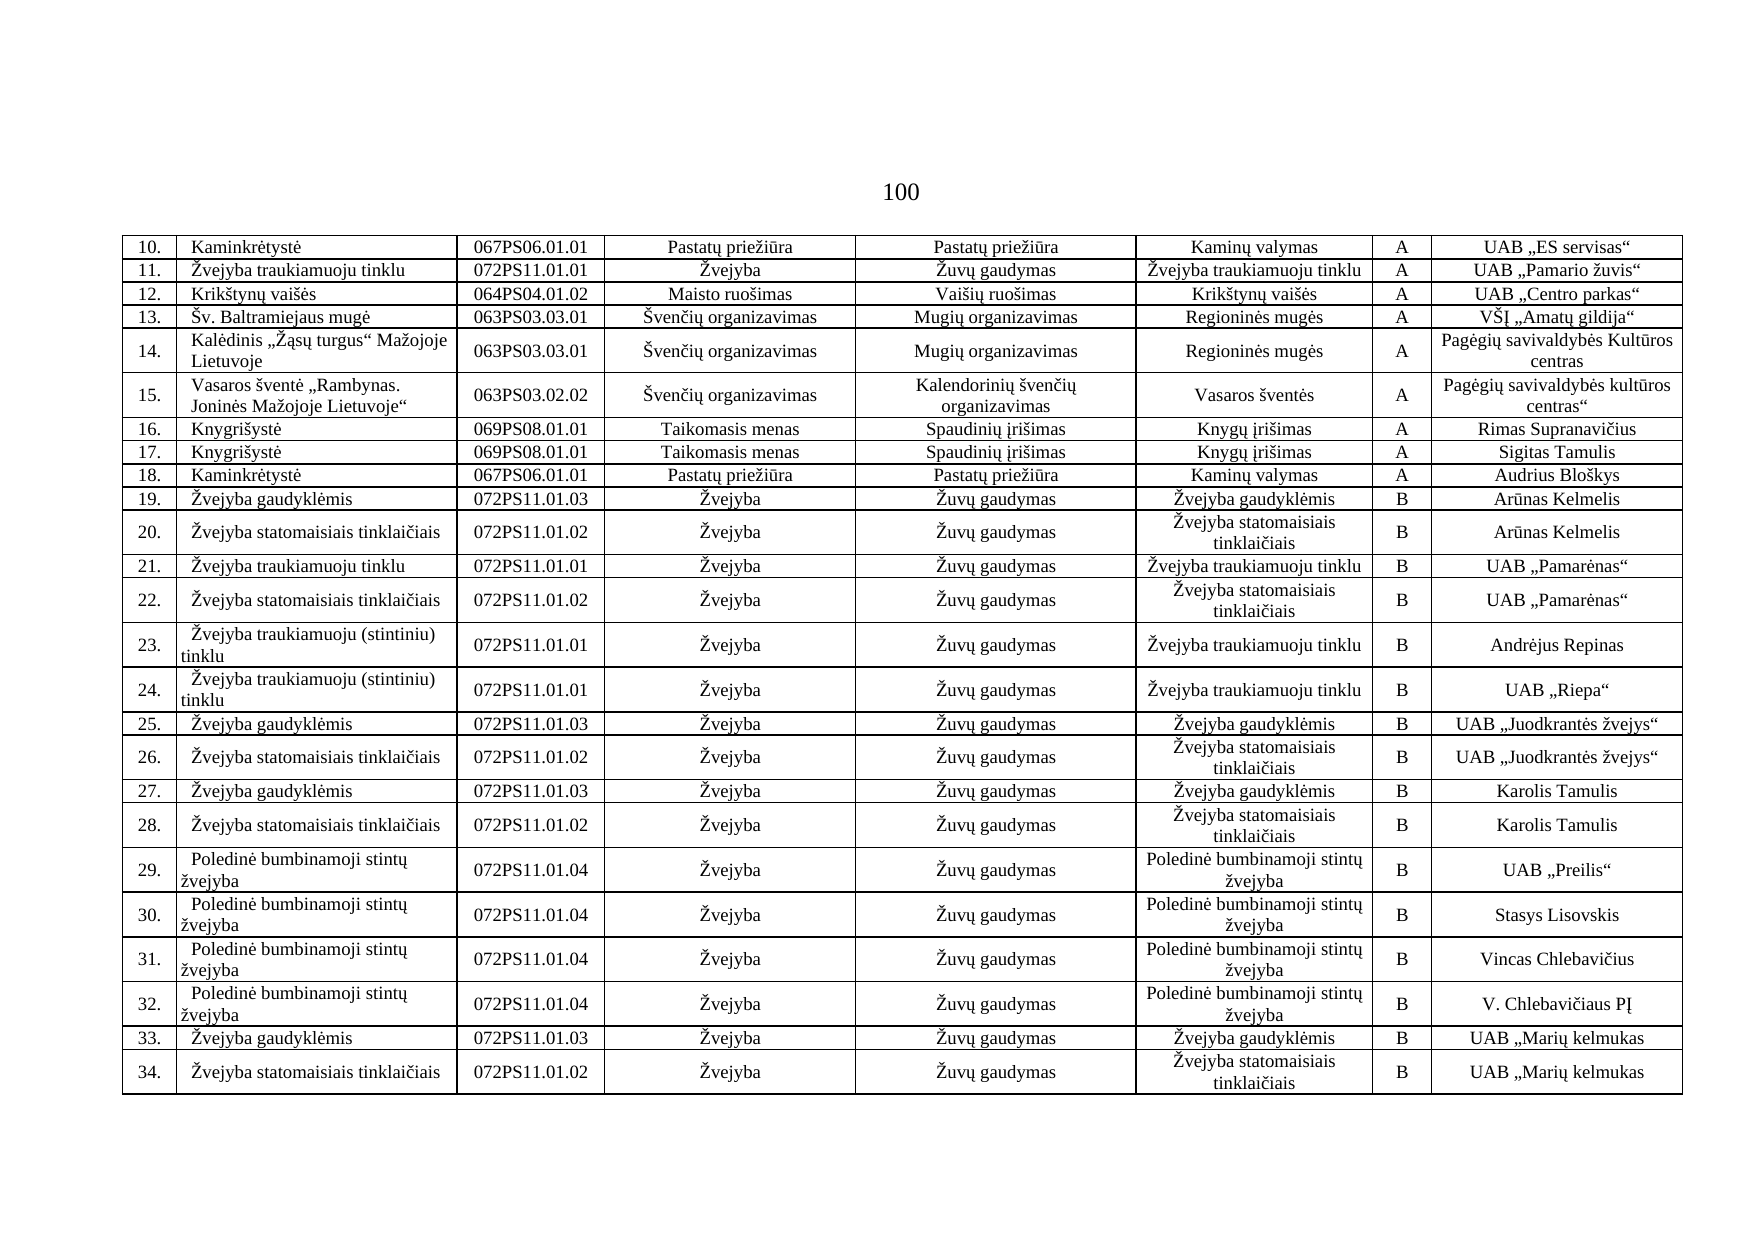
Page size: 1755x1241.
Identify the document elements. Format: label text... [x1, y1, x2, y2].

table_cell 072PS11.01.01 [458, 668, 604, 711]
table_cell Švenčių organizavimas [605, 373, 855, 417]
table_cell 072PS11.01.03 [458, 488, 604, 509]
table_cell Žuvų gaudymas [856, 713, 1135, 734]
table_cell 33. [123, 1027, 176, 1048]
table_cell V. Chlebavičiaus PĮ [1432, 982, 1682, 1025]
table_cell 072PS11.01.04 [458, 893, 604, 936]
table_cell 072PS11.01.02 [458, 578, 604, 622]
table_cell 13. [123, 306, 176, 327]
table_cell 26. [123, 736, 176, 779]
table_cell Žvejyba [605, 938, 855, 981]
table_cell 072PS11.01.04 [458, 938, 604, 981]
table_cell B [1373, 736, 1431, 779]
table_cell Kaminų valymas [1137, 465, 1372, 486]
table_cell Žvejyba gaudyklėmis [1137, 488, 1372, 509]
table_cell 12. [123, 283, 176, 304]
table_cell Žvejyba statomaisiais tinklaičiais [177, 736, 456, 779]
table_cell Žvejyba statomaisiais tinklaičiais [1137, 736, 1372, 779]
table_cell Žvejyba [605, 578, 855, 622]
table_cell 20. [123, 511, 176, 554]
table_cell 072PS11.01.02 [458, 1050, 604, 1093]
table_cell 22. [123, 578, 176, 622]
table_cell 27. [123, 780, 176, 802]
table_cell 072PS11.01.02 [458, 803, 604, 847]
table_cell Pastatų priežiūra [605, 236, 855, 258]
table_cell Pagėgių savivaldybės Kultūros centras [1432, 329, 1682, 372]
table_cell Audrius Bloškys [1432, 465, 1682, 486]
table_cell 16. [123, 418, 176, 440]
table_cell Poledinė bumbinamoji stintų žvejyba [177, 982, 456, 1025]
table_cell Žvejyba gaudyklėmis [1137, 1027, 1372, 1048]
table_cell 11. [123, 260, 176, 281]
table_cell Žuvų gaudymas [856, 893, 1135, 936]
table_cell Žvejyba [605, 803, 855, 847]
table_cell 18. [123, 465, 176, 486]
table_cell Mugių organizavimas [856, 306, 1135, 327]
table_cell UAB „ES servisas“ [1432, 236, 1682, 258]
table_cell 072PS11.01.03 [458, 780, 604, 802]
table_cell Žvejyba gaudyklėmis [1137, 713, 1372, 734]
table_cell 064PS04.01.02 [458, 283, 604, 304]
table_cell Žvejyba gaudyklėmis [177, 780, 456, 802]
table_cell Krikštynų vaišės [1137, 283, 1372, 304]
table_cell A [1373, 329, 1431, 372]
table_cell 072PS11.01.03 [458, 713, 604, 734]
table_cell UAB „Riepa“ [1432, 668, 1682, 711]
table_cell B [1373, 1050, 1431, 1093]
table_cell Žvejyba [605, 713, 855, 734]
table_cell Krikštynų vaišės [177, 283, 456, 304]
table_cell 072PS11.01.01 [458, 260, 604, 281]
table_cell Sigitas Tamulis [1432, 441, 1682, 463]
table_cell 072PS11.01.01 [458, 555, 604, 577]
table_cell Poledinė bumbinamoji stintų žvejyba [1137, 982, 1372, 1025]
table_cell Žvejyba traukiamuoju tinklu [1137, 668, 1372, 711]
table_cell UAB „Marių kelmukas [1432, 1050, 1682, 1093]
table_cell Žvejyba statomaisiais tinklaičiais [1137, 511, 1372, 554]
table_cell Vaišių ruošimas [856, 283, 1135, 304]
table_cell 069PS08.01.01 [458, 418, 604, 440]
table_cell Žuvų gaudymas [856, 668, 1135, 711]
table_cell Žvejyba gaudyklėmis [1137, 780, 1372, 802]
table_cell Žvejyba [605, 511, 855, 554]
table_cell Žvejyba [605, 780, 855, 802]
table_cell Žvejyba traukiamuoju (stintiniu) tinklu [177, 623, 456, 666]
table_cell 063PS03.03.01 [458, 329, 604, 372]
table_cell A [1373, 283, 1431, 304]
table_cell Knygų įrišimas [1137, 441, 1372, 463]
table_cell Knygrišystė [177, 441, 456, 463]
table_cell 32. [123, 982, 176, 1025]
table_cell Žvejyba [605, 893, 855, 936]
table_cell 069PS08.01.01 [458, 441, 604, 463]
table_cell Kaminų valymas [1137, 236, 1372, 258]
table_cell A [1373, 236, 1431, 258]
table_cell 31. [123, 938, 176, 981]
table_cell A [1373, 418, 1431, 440]
table_cell Žvejyba traukiamuoju tinklu [1137, 260, 1372, 281]
table_cell 072PS11.01.04 [458, 848, 604, 891]
table_cell Poledinė bumbinamoji stintų žvejyba [1137, 938, 1372, 981]
table_cell Švenčių organizavimas [605, 329, 855, 372]
table_cell B [1373, 893, 1431, 936]
table_cell Spaudinių įrišimas [856, 441, 1135, 463]
table_cell Žvejyba gaudyklėmis [177, 488, 456, 509]
table_cell Andrėjus Repinas [1432, 623, 1682, 666]
table_cell Maisto ruošimas [605, 283, 855, 304]
table_cell Žuvų gaudymas [856, 511, 1135, 554]
table_cell 17. [123, 441, 176, 463]
table_cell 10. [123, 236, 176, 258]
table_cell Žvejyba [605, 555, 855, 577]
table_cell 28. [123, 803, 176, 847]
table_cell 29. [123, 848, 176, 891]
table_cell B [1373, 982, 1431, 1025]
table_cell Žuvų gaudymas [856, 938, 1135, 981]
table_cell Vincas Chlebavičius [1432, 938, 1682, 981]
table_cell 072PS11.01.04 [458, 982, 604, 1025]
table_cell Žuvų gaudymas [856, 555, 1135, 577]
table_cell 067PS06.01.01 [458, 465, 604, 486]
table_cell Žvejyba gaudyklėmis [177, 1027, 456, 1048]
table_cell Žvejyba statomaisiais tinklaičiais [177, 511, 456, 554]
table_cell Poledinė bumbinamoji stintų žvejyba [1137, 848, 1372, 891]
table_cell UAB „Pamarėnas“ [1432, 555, 1682, 577]
table_cell B [1373, 803, 1431, 847]
table_cell A [1373, 373, 1431, 417]
table_cell Žuvų gaudymas [856, 623, 1135, 666]
table_cell Rimas Supranavičius [1432, 418, 1682, 440]
table_cell B [1373, 713, 1431, 734]
table_cell Žvejyba traukiamuoju tinklu [177, 260, 456, 281]
table_cell 072PS11.01.02 [458, 511, 604, 554]
table_cell B [1373, 578, 1431, 622]
table_cell Žvejyba statomaisiais tinklaičiais [1137, 578, 1372, 622]
table_cell Žuvų gaudymas [856, 780, 1135, 802]
table_cell Žvejyba traukiamuoju tinklu [177, 555, 456, 577]
table_cell Poledinė bumbinamoji stintų žvejyba [177, 938, 456, 981]
table_cell UAB „Pamario žuvis“ [1432, 260, 1682, 281]
table_cell Pastatų priežiūra [856, 465, 1135, 486]
table_cell Žvejyba [605, 1027, 855, 1048]
table_cell Žvejyba traukiamuoju (stintiniu) tinklu [177, 668, 456, 711]
table_cell Žuvų gaudymas [856, 260, 1135, 281]
table_cell Švenčių organizavimas [605, 306, 855, 327]
table_cell Žvejyba traukiamuoju tinklu [1137, 623, 1372, 666]
table_cell Pastatų priežiūra [856, 236, 1135, 258]
table_cell Žuvų gaudymas [856, 578, 1135, 622]
table_cell UAB „Marių kelmukas [1432, 1027, 1682, 1048]
table_cell Arūnas Kelmelis [1432, 511, 1682, 554]
table_cell 063PS03.03.01 [458, 306, 604, 327]
table_cell B [1373, 668, 1431, 711]
table_cell Kaminkrėtystė [177, 465, 456, 486]
table_cell Žvejyba [605, 982, 855, 1025]
table_cell Poledinė bumbinamoji stintų žvejyba [1137, 893, 1372, 936]
table_cell Poledinė bumbinamoji stintų žvejyba [177, 848, 456, 891]
table_cell Žvejyba [605, 260, 855, 281]
table_cell Žvejyba [605, 623, 855, 666]
table_cell Žvejyba statomaisiais tinklaičiais [1137, 803, 1372, 847]
table_cell Arūnas Kelmelis [1432, 488, 1682, 509]
table_cell B [1373, 938, 1431, 981]
table_cell Kalėdinis „Žąsų turgus“ Mažojoje Lietuvoje [177, 329, 456, 372]
table_cell Žuvų gaudymas [856, 982, 1135, 1025]
table_cell Žvejyba [605, 1050, 855, 1093]
table_cell Žvejyba [605, 736, 855, 779]
table_cell Žuvų gaudymas [856, 1050, 1135, 1093]
table_cell Žvejyba statomaisiais tinklaičiais [177, 578, 456, 622]
table_cell 23. [123, 623, 176, 666]
table_cell Pastatų priežiūra [605, 465, 855, 486]
table_cell Žuvų gaudymas [856, 803, 1135, 847]
table_cell Taikomasis menas [605, 441, 855, 463]
table_cell Mugių organizavimas [856, 329, 1135, 372]
table_cell Žvejyba [605, 488, 855, 509]
table_cell 24. [123, 668, 176, 711]
table_cell Žvejyba [605, 668, 855, 711]
table_cell B [1373, 555, 1431, 577]
table_cell Karolis Tamulis [1432, 803, 1682, 847]
table_cell A [1373, 306, 1431, 327]
table_cell Žuvų gaudymas [856, 848, 1135, 891]
table_cell Žvejyba statomaisiais tinklaičiais [1137, 1050, 1372, 1093]
table_cell 34. [123, 1050, 176, 1093]
table_cell Knygrišystė [177, 418, 456, 440]
table_cell 072PS11.01.03 [458, 1027, 604, 1048]
table_cell Stasys Lisovskis [1432, 893, 1682, 936]
table_cell VŠĮ „Amatų gildija“ [1432, 306, 1682, 327]
table_cell B [1373, 780, 1431, 802]
table_cell B [1373, 848, 1431, 891]
table_cell Žvejyba [605, 848, 855, 891]
table_cell Žvejyba traukiamuoju tinklu [1137, 555, 1372, 577]
table_cell Žuvų gaudymas [856, 488, 1135, 509]
table_cell Žvejyba statomaisiais tinklaičiais [177, 1050, 456, 1093]
table_cell 067PS06.01.01 [458, 236, 604, 258]
table_cell Vasaros šventės [1137, 373, 1372, 417]
table_cell 14. [123, 329, 176, 372]
table_cell Poledinė bumbinamoji stintų žvejyba [177, 893, 456, 936]
table_cell UAB „Juodkrantės žvejys“ [1432, 736, 1682, 779]
table_cell B [1373, 1027, 1431, 1048]
table_cell Knygų įrišimas [1137, 418, 1372, 440]
table_cell B [1373, 488, 1431, 509]
table_cell Karolis Tamulis [1432, 780, 1682, 802]
table_cell Kaminkrėtystė [177, 236, 456, 258]
table_cell UAB „Centro parkas“ [1432, 283, 1682, 304]
table_cell A [1373, 441, 1431, 463]
table_cell Regioninės mugės [1137, 329, 1372, 372]
table_cell Regioninės mugės [1137, 306, 1372, 327]
table_cell UAB „Preilis“ [1432, 848, 1682, 891]
table_cell A [1373, 260, 1431, 281]
table_cell 072PS11.01.02 [458, 736, 604, 779]
table_cell 25. [123, 713, 176, 734]
table_cell Pagėgių savivaldybės kultūros centras“ [1432, 373, 1682, 417]
table_cell Žvejyba gaudyklėmis [177, 713, 456, 734]
table_cell Vasaros šventė „Rambynas. Joninės Mažojoje Lietuvoje“ [177, 373, 456, 417]
table_cell Žvejyba statomaisiais tinklaičiais [177, 803, 456, 847]
table_cell B [1373, 623, 1431, 666]
table_cell Žuvų gaudymas [856, 1027, 1135, 1048]
table_cell Taikomasis menas [605, 418, 855, 440]
table_cell Šv. Baltramiejaus mugė [177, 306, 456, 327]
table_cell Spaudinių įrišimas [856, 418, 1135, 440]
table_cell 19. [123, 488, 176, 509]
table_cell 063PS03.02.02 [458, 373, 604, 417]
table_cell 15. [123, 373, 176, 417]
table_cell 30. [123, 893, 176, 936]
table_cell B [1373, 511, 1431, 554]
table_cell 21. [123, 555, 176, 577]
table_cell Kalendorinių švenčių organizavimas [856, 373, 1135, 417]
table_cell 072PS11.01.01 [458, 623, 604, 666]
table_cell UAB „Juodkrantės žvejys“ [1432, 713, 1682, 734]
table_cell A [1373, 465, 1431, 486]
table_cell Žuvų gaudymas [856, 736, 1135, 779]
table_cell UAB „Pamarėnas“ [1432, 578, 1682, 622]
